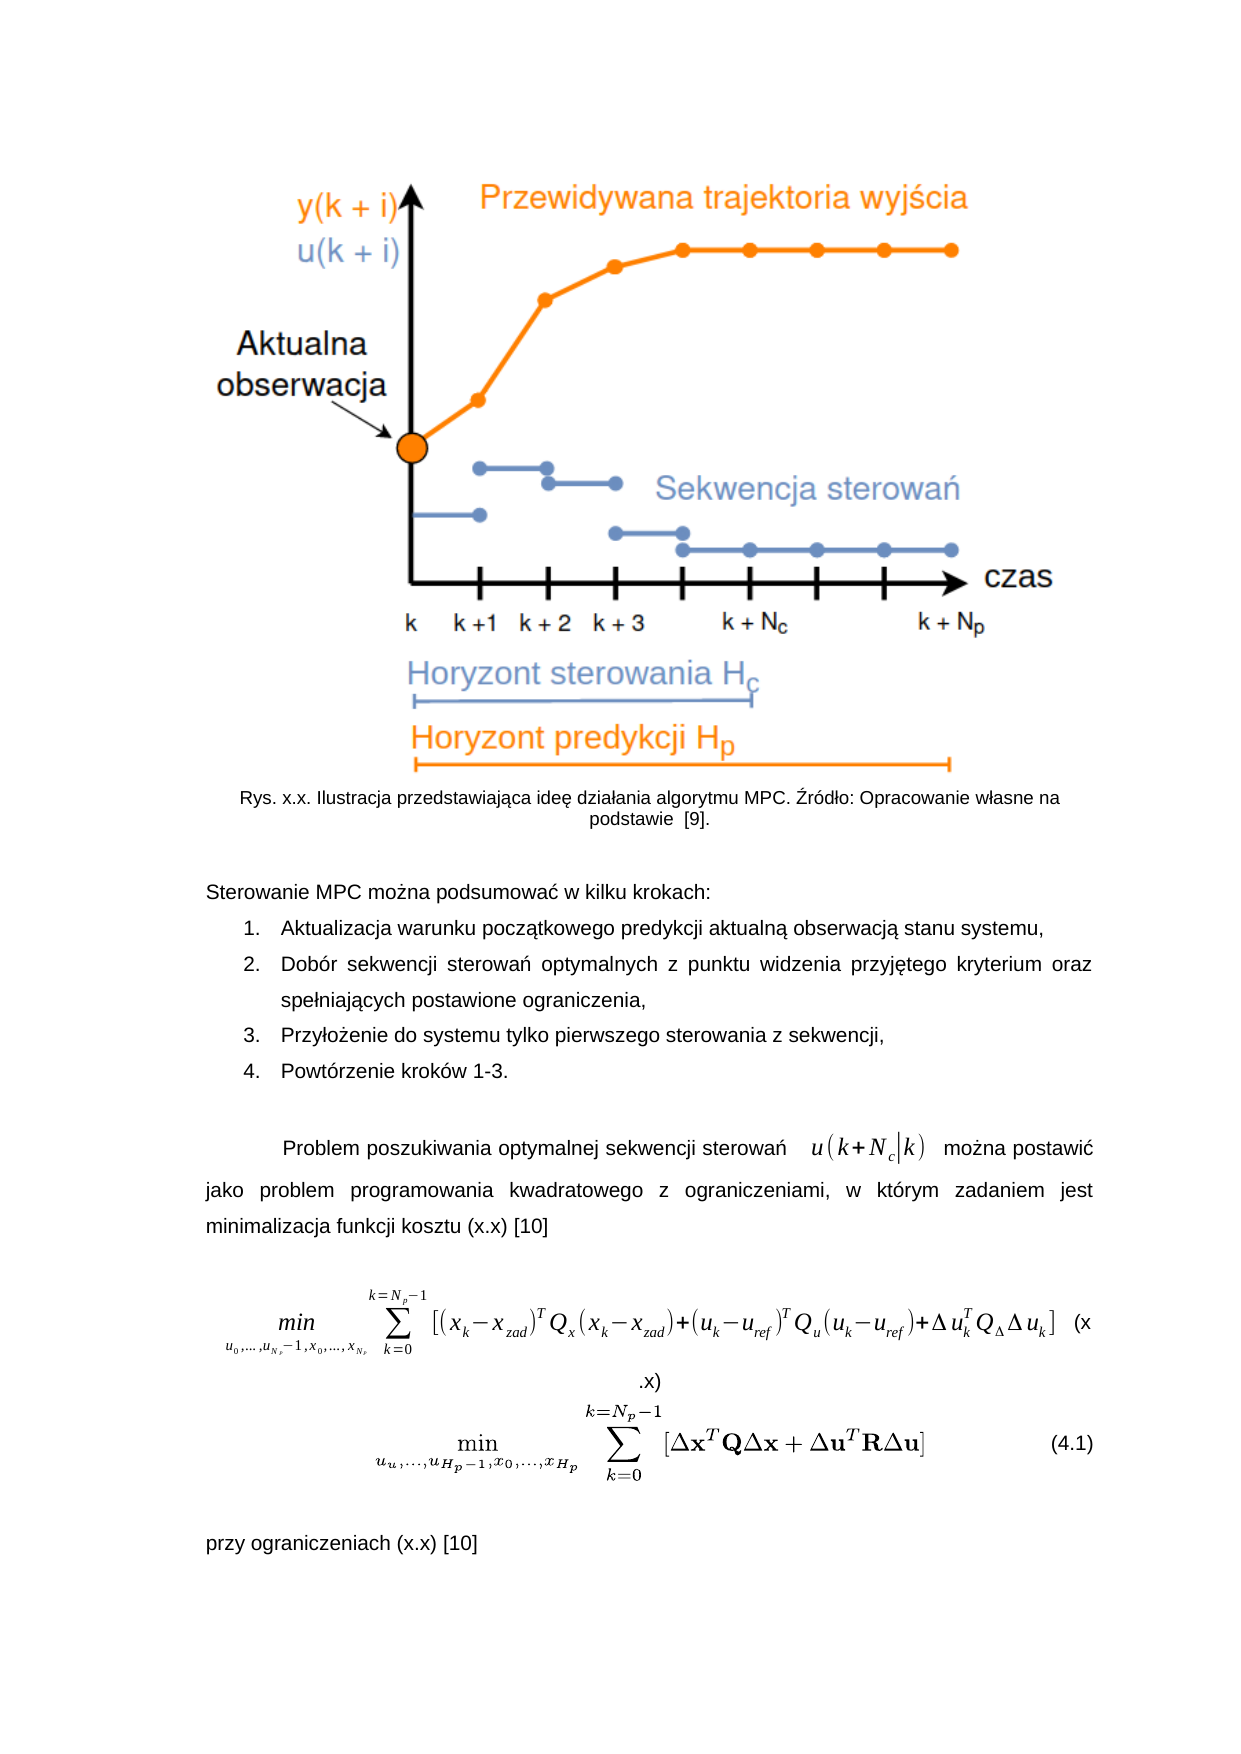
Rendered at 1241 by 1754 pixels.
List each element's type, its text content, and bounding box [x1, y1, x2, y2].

text Problem poszukiwania optymalnej sekwencji sterowań można postawić jako problem programowania kwadratowego z ograniczeniami, w którym zadaniem jest minimalizacja funkcji kosztu (x.x) [10] [206, 1131, 1093, 1238]
picture [215, 147, 1084, 787]
text (x.x) [206, 1287, 1093, 1393]
list Przyłożenie do systemu tylko pierwszego sterowania z sekwencji, [243, 1023, 1093, 1047]
text przy ograniczeniach (x.x) [10] [206, 1530, 1093, 1554]
text Rys. x.x. Ilustracja przedstawiająca ideę działania algorytmu MPC. Źródło: Opracowanie własne na podstawie [9]. [206, 787, 1093, 829]
list Powtórzenie kroków 1-3. [243, 1059, 1093, 1083]
text Sterowanie MPC można podsumować w kilku krokach: [206, 879, 1093, 903]
list Aktualizacja warunku początkowego predykcji aktualną obserwacją stanu systemu, [243, 916, 1093, 939]
text (4.1) [640, 1405, 1093, 1481]
text [206, 1405, 606, 1481]
list Dobór sekwencji sterowań optymalnych z punktu widzenia przyjętego kryterium oraz spełniających postawione ograniczenia, [243, 951, 1093, 1011]
